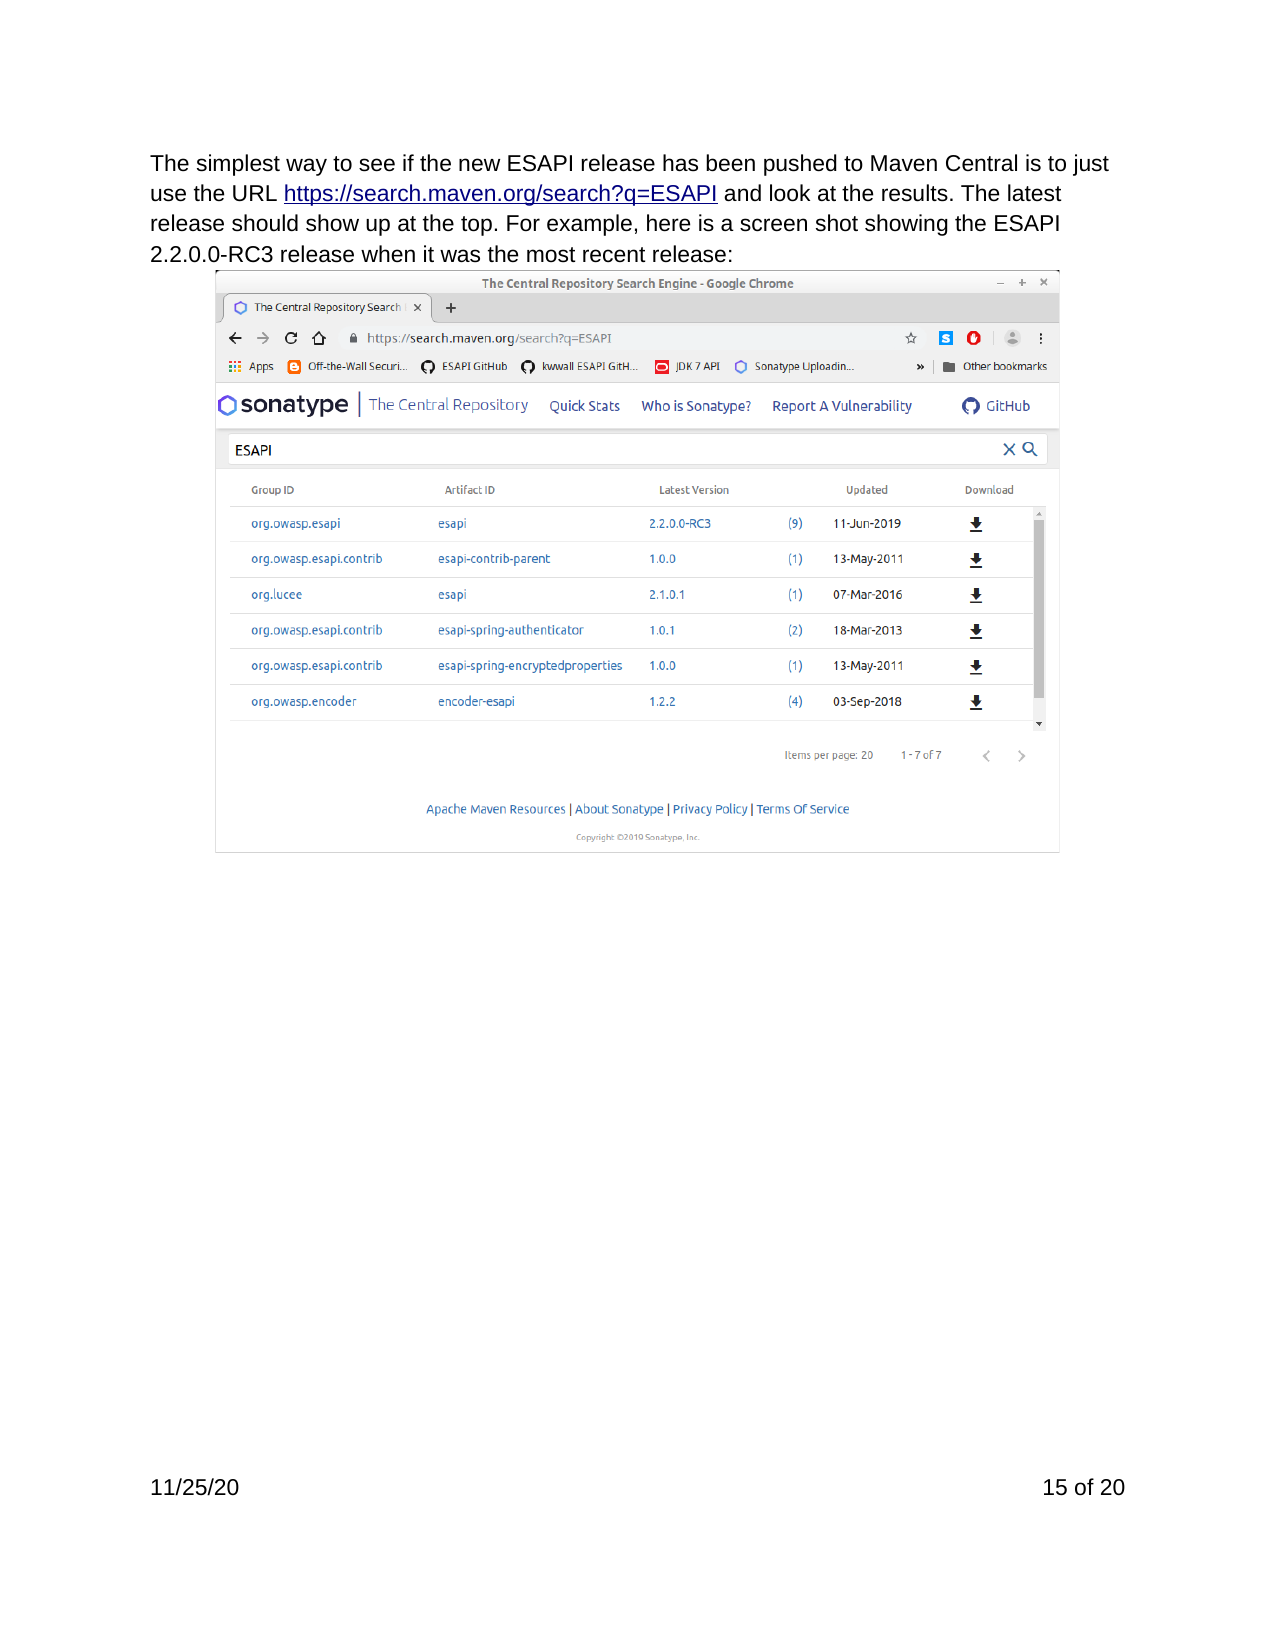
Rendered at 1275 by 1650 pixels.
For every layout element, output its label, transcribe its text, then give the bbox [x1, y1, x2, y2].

picture [215, 270, 1060, 853]
text The simplest way to see if the new ESAPI release has been pushed to Maven Central is to just use the URL https://search.maven.org/search?q=ESAPI and look at the results. The latest release should show up at the top. For example, here is a screen shot showing the ESAPI 2.2.0.0-RC3 release when it was the most recent release: [150, 150, 1125, 267]
